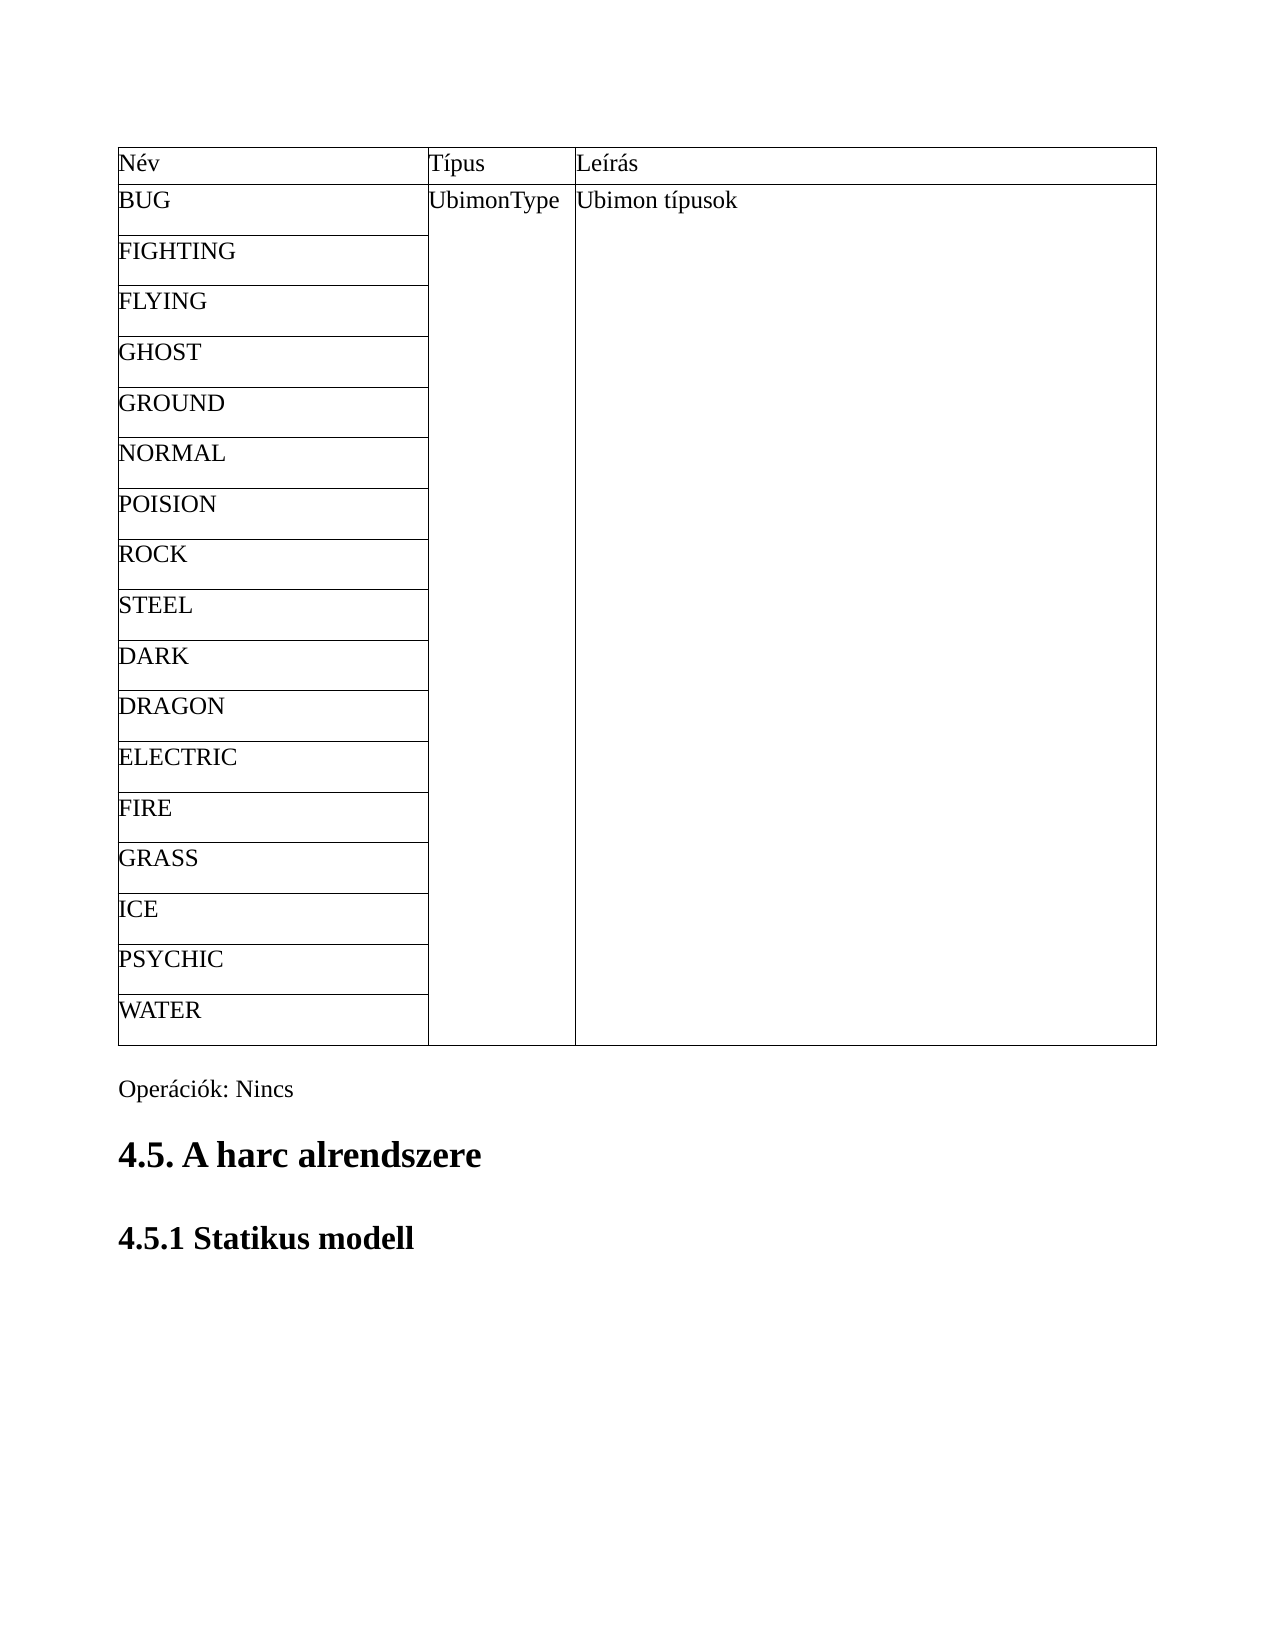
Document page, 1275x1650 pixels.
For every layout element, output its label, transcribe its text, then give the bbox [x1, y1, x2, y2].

table_header Név [119, 148, 428, 184]
text Operációk: Nincs [118, 1074, 1157, 1103]
table_cell DARK [119, 641, 428, 690]
table_cell ROCK [119, 540, 428, 589]
table_cell WATER [119, 995, 428, 1045]
table_cell NORMAL [119, 438, 428, 488]
table_header Leírás [576, 148, 1156, 184]
table_cell PSYCHIC [119, 945, 428, 994]
table_cell GHOST [119, 337, 428, 387]
table_cell UbimonType [429, 185, 575, 1045]
table_cell GRASS [119, 843, 428, 893]
table_cell STEEL [119, 590, 428, 640]
table_cell BUG [119, 185, 428, 235]
table_cell ELECTRIC [119, 742, 428, 792]
table_cell Ubimon típusok [576, 185, 1156, 1045]
table_cell GROUND [119, 388, 428, 437]
table_cell ICE [119, 894, 428, 943]
table_cell DRAGON [119, 691, 428, 741]
table_cell POISION [119, 489, 428, 538]
table_cell FLYING [119, 286, 428, 336]
table_header Típus [429, 148, 575, 184]
text 4.5.1 Statikus modell [118, 1218, 1157, 1257]
table_cell FIRE [119, 793, 428, 842]
table_cell FIGHTING [119, 236, 428, 285]
text 4.5. A harc alrendszere [118, 1132, 1157, 1175]
